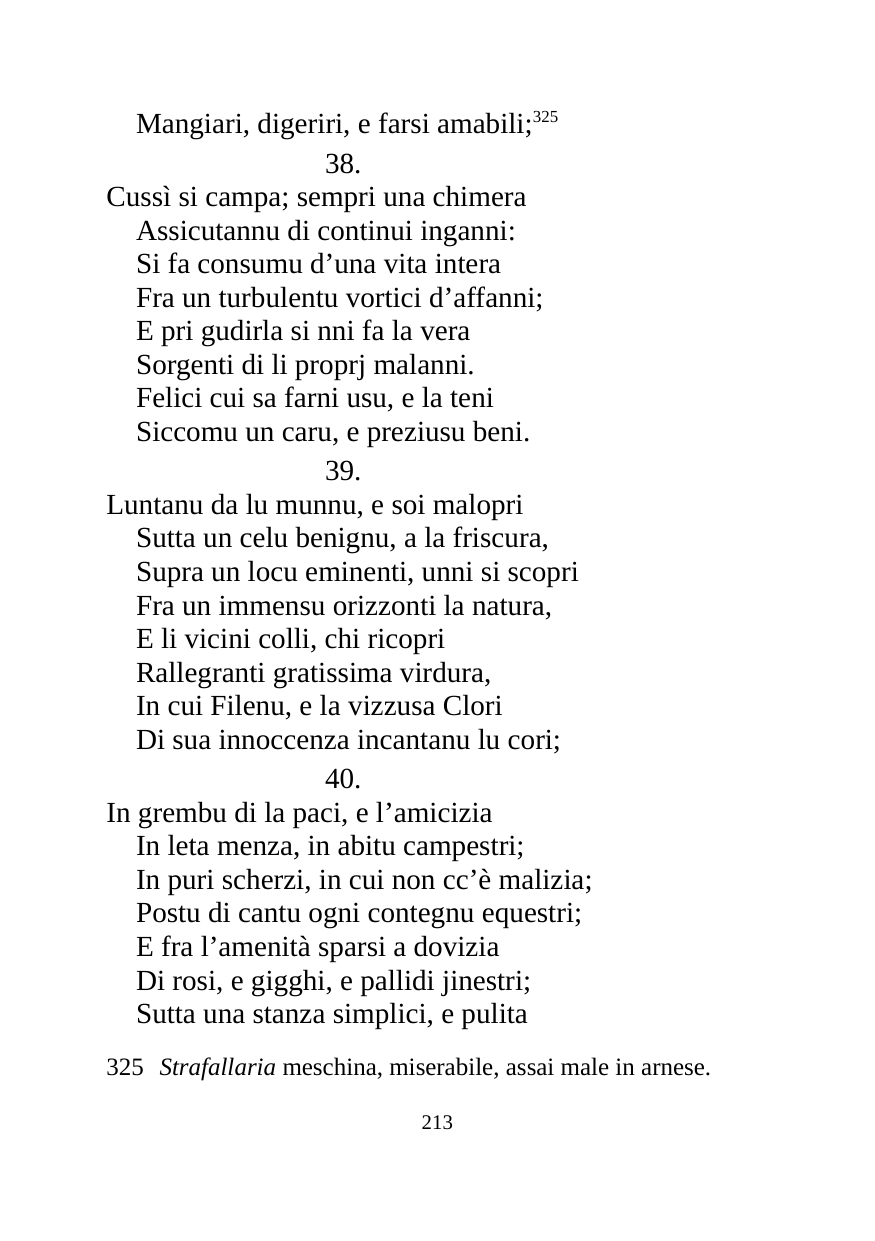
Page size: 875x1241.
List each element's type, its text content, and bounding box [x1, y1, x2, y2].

text Cussì si campa; sempri una chimera Assicutannu di continui inganni: Si fa consumu d’una vita intera Fra un turbulentu vortici d’affanni; E pri gudirla si nni fa la vera Sorgenti di li proprj malanni. Felici cui sa farni usu, e la teni Siccomu un caru, e preziusu beni. [106, 179, 768, 448]
text 40. [325, 761, 768, 795]
text Strafallaria meschina, miserabile, assai male in arnese. [106, 1052, 768, 1080]
text Luntanu da lu munnu, e soi malopri Sutta un celu benignu, a la friscura, Supra un locu eminenti, unni si scopri Fra un immensu orizzonti la natura, E li vicini colli, chi ricopri Rallegranti gratissima virdura, In cui Filenu, e la vizzusa Clori Di sua innoccenza incantanu lu cori; [106, 487, 768, 755]
text 39. [325, 453, 768, 487]
text 38. [325, 146, 768, 179]
text In grembu di la paci, e l’amicizia In leta menza, in abitu campestri; In puri scherzi, in cui non cc’è malizia; Postu di cantu ogni contegnu equestri; E fra l’amenità sparsi a dovizia Di rosi, e gigghi, e pallidi jinestri; Sutta una stanza simplici, e pulita [106, 795, 768, 1030]
text Mangiari, digeriri, e farsi amabili; [106, 106, 768, 140]
